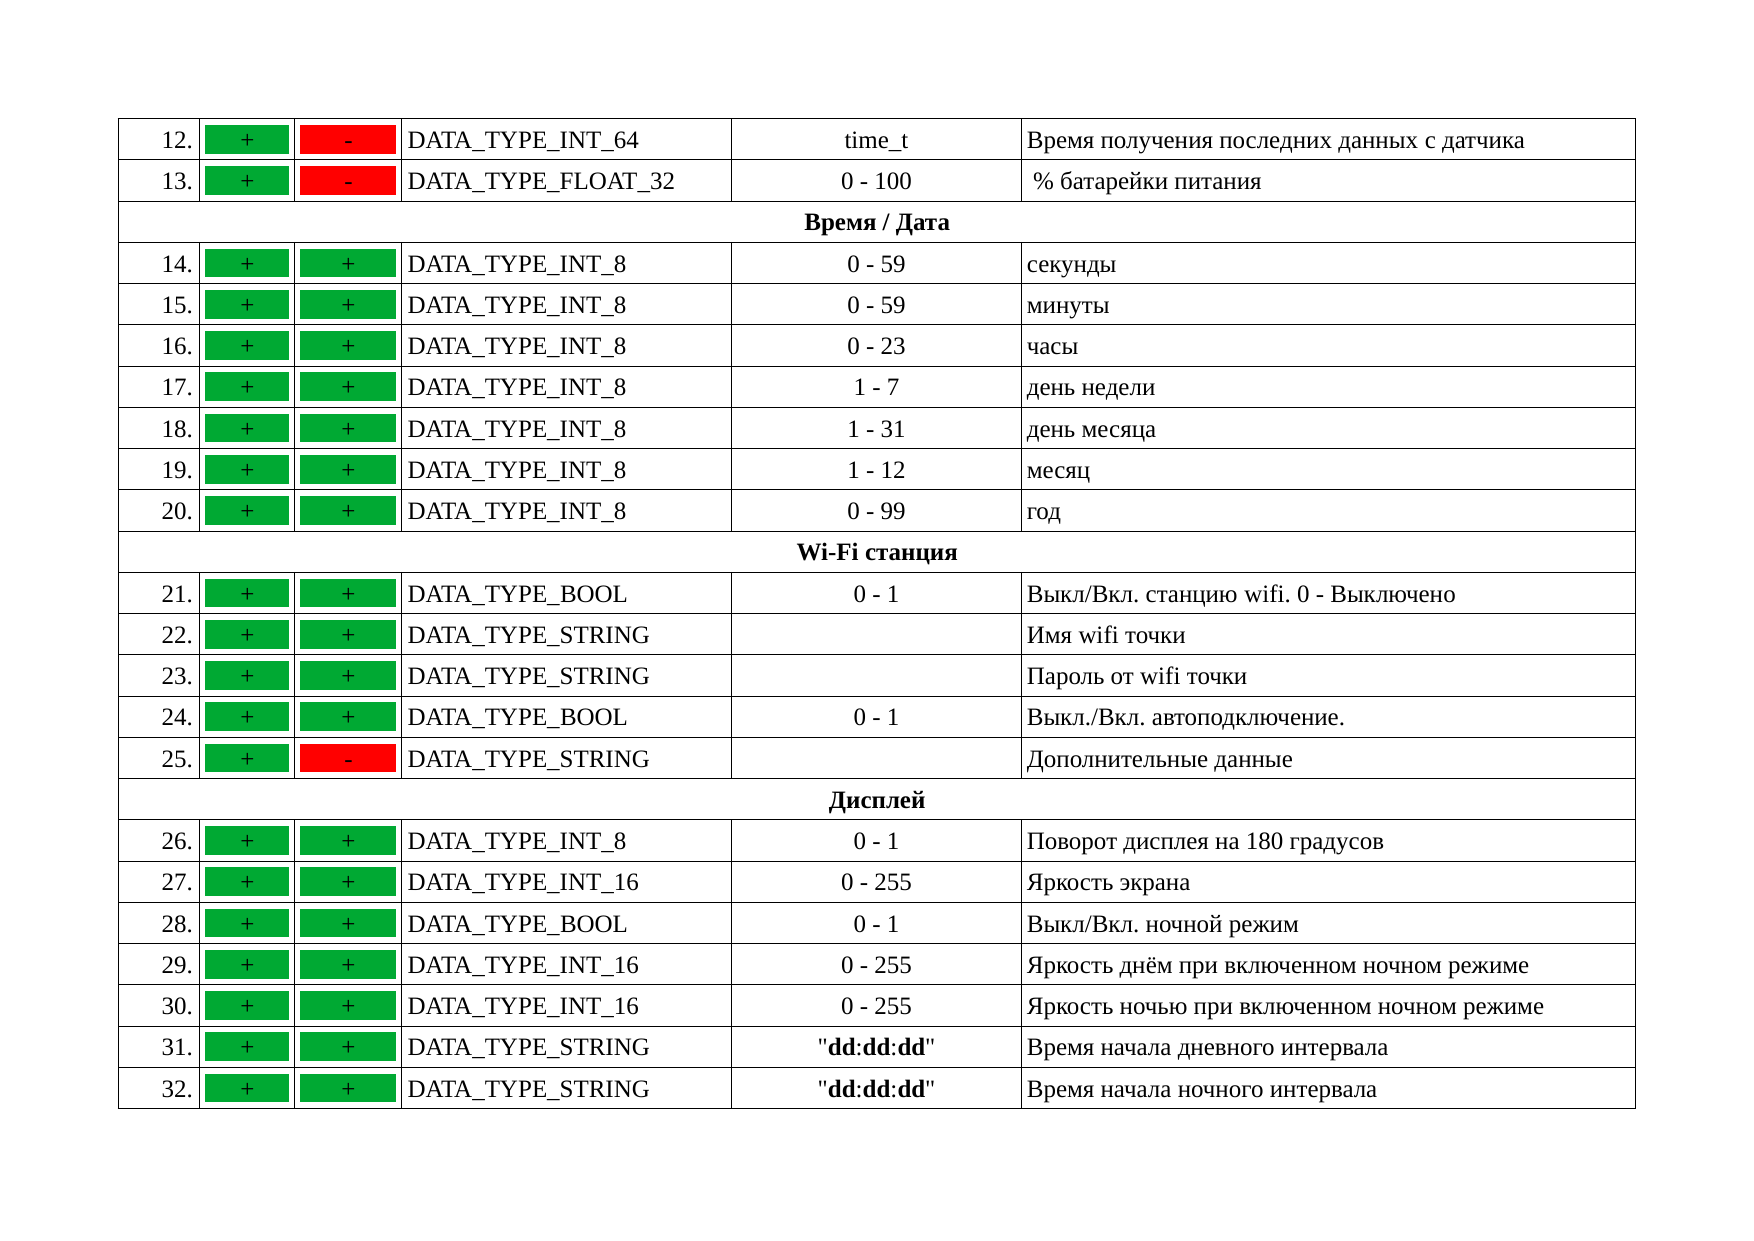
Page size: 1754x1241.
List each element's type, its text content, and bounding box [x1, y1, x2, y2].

table_cell + [200, 119, 294, 159]
table_cell Дисплей [119, 779, 1635, 819]
table_cell + [295, 655, 401, 696]
table_cell "dd:dd:dd" [732, 1027, 1021, 1067]
table_cell + [295, 820, 401, 861]
table_cell DATA_TYPE_STRING [402, 655, 731, 696]
table_cell + [295, 1068, 401, 1108]
table_cell DATA_TYPE_STRING [402, 738, 731, 778]
table_cell [119, 820, 199, 861]
table_cell Wi-Fi станция [119, 532, 1635, 572]
table_cell Поворот дисплея на 180 градусов [1022, 820, 1635, 861]
table_cell DATA_TYPE_FLOAT_32 [402, 160, 731, 201]
table_cell [119, 903, 199, 943]
table_cell DATA_TYPE_INT_8 [402, 325, 731, 366]
table_cell + [200, 655, 294, 696]
table_cell + [200, 1068, 294, 1108]
table_cell DATA_TYPE_INT_8 [402, 820, 731, 861]
table_cell [119, 573, 199, 613]
table_cell 0 - 59 [732, 284, 1021, 324]
table_cell + [200, 573, 294, 613]
table_cell [119, 408, 199, 448]
table_cell + [200, 449, 294, 489]
table_cell DATA_TYPE_INT_8 [402, 243, 731, 283]
table_cell + [295, 408, 401, 448]
table_cell + [200, 160, 294, 201]
table_cell Выкл/Вкл. станцию wifi. 0 - Выключено [1022, 573, 1635, 613]
table_cell Выкл/Вкл. ночной режим [1022, 903, 1635, 943]
table_cell + [295, 697, 401, 737]
table_cell + [200, 697, 294, 737]
table_cell DATA_TYPE_STRING [402, 614, 731, 654]
table_cell DATA_TYPE_INT_8 [402, 284, 731, 324]
table_cell + [200, 243, 294, 283]
table_cell [119, 449, 199, 489]
table_cell Яркость экрана [1022, 862, 1635, 902]
table_cell месяц [1022, 449, 1635, 489]
table_cell минуты [1022, 284, 1635, 324]
table_cell [119, 655, 199, 696]
table_cell + [200, 490, 294, 531]
table_cell [732, 614, 1021, 654]
table_cell + [295, 284, 401, 324]
table_cell + [295, 367, 401, 407]
table_cell DATA_TYPE_INT_8 [402, 408, 731, 448]
table_cell [119, 243, 199, 283]
table_cell Пароль от wifi точки [1022, 655, 1635, 696]
table_cell + [295, 325, 401, 366]
table_cell + [200, 985, 294, 1026]
table_cell DATA_TYPE_STRING [402, 1068, 731, 1108]
table_cell [119, 738, 199, 778]
table_cell + [200, 944, 294, 984]
table_cell [119, 119, 199, 159]
table_cell DATA_TYPE_BOOL [402, 573, 731, 613]
table_cell DATA_TYPE_INT_8 [402, 449, 731, 489]
table_cell DATA_TYPE_BOOL [402, 697, 731, 737]
table_cell 0 - 100 [732, 160, 1021, 201]
table_cell + [200, 903, 294, 943]
table_cell [119, 985, 199, 1026]
table_cell [119, 490, 199, 531]
table_cell DATA_TYPE_STRING [402, 1027, 731, 1067]
table_cell - [295, 738, 401, 778]
table_cell [119, 325, 199, 366]
table_cell + [295, 573, 401, 613]
table_cell + [295, 490, 401, 531]
table_cell + [200, 1027, 294, 1067]
table_cell Время начала дневного интервала [1022, 1027, 1635, 1067]
table_cell + [200, 820, 294, 861]
table_cell DATA_TYPE_INT_16 [402, 985, 731, 1026]
table_cell день месяца [1022, 408, 1635, 448]
table_cell [119, 1068, 199, 1108]
table_cell + [295, 1027, 401, 1067]
table_cell день недели [1022, 367, 1635, 407]
table_cell + [200, 408, 294, 448]
table_cell [732, 655, 1021, 696]
table_cell Яркость днём при включенном ночном режиме [1022, 944, 1635, 984]
table_cell 0 - 255 [732, 985, 1021, 1026]
table_cell Время получения последних данных c датчика [1022, 119, 1635, 159]
table_cell DATA_TYPE_INT_64 [402, 119, 731, 159]
table_cell + [295, 614, 401, 654]
table_cell + [295, 449, 401, 489]
table_cell DATA_TYPE_INT_16 [402, 862, 731, 902]
table_cell + [200, 738, 294, 778]
table_cell 0 - 1 [732, 820, 1021, 861]
table_cell 0 - 1 [732, 697, 1021, 737]
table_cell + [295, 862, 401, 902]
table_cell секунды [1022, 243, 1635, 283]
table_cell time_t [732, 119, 1021, 159]
table_cell - [295, 160, 401, 201]
table_cell [119, 160, 199, 201]
table_cell + [295, 243, 401, 283]
table_cell Дополнительные данные [1022, 738, 1635, 778]
table_cell DATA_TYPE_INT_8 [402, 367, 731, 407]
table_cell - [295, 119, 401, 159]
table_cell Время начала ночного интервала [1022, 1068, 1635, 1108]
table_cell год [1022, 490, 1635, 531]
table_cell 0 - 255 [732, 862, 1021, 902]
table_cell + [200, 284, 294, 324]
table_cell Яркость ночью при включенном ночном режиме [1022, 985, 1635, 1026]
table_cell 0 - 1 [732, 573, 1021, 613]
table_cell 1 - 12 [732, 449, 1021, 489]
table_cell [119, 614, 199, 654]
table_cell 1 - 31 [732, 408, 1021, 448]
table_cell DATA_TYPE_INT_8 [402, 490, 731, 531]
table_cell + [200, 614, 294, 654]
table_cell + [200, 367, 294, 407]
table_cell [119, 1027, 199, 1067]
table_cell DATA_TYPE_BOOL [402, 903, 731, 943]
table_cell % батарейки питания [1022, 160, 1635, 201]
table_cell [732, 738, 1021, 778]
table_cell Время / Дата [119, 202, 1635, 242]
table_cell + [295, 903, 401, 943]
table_cell Выкл./Вкл. автоподключение. [1022, 697, 1635, 737]
table_cell [119, 944, 199, 984]
table_cell + [295, 985, 401, 1026]
table_cell + [200, 862, 294, 902]
table_cell 1 - 7 [732, 367, 1021, 407]
table_cell часы [1022, 325, 1635, 366]
table_cell [119, 367, 199, 407]
table_cell [119, 284, 199, 324]
table_cell [119, 862, 199, 902]
table_cell 0 - 255 [732, 944, 1021, 984]
table_cell + [295, 944, 401, 984]
table_cell Имя wifi точки [1022, 614, 1635, 654]
table_cell 0 - 1 [732, 903, 1021, 943]
table_cell "dd:dd:dd" [732, 1068, 1021, 1108]
table_cell + [200, 325, 294, 366]
table_cell DATA_TYPE_INT_16 [402, 944, 731, 984]
table_cell 0 - 59 [732, 243, 1021, 283]
table_cell 0 - 23 [732, 325, 1021, 366]
table_cell 0 - 99 [732, 490, 1021, 531]
table_cell [119, 697, 199, 737]
